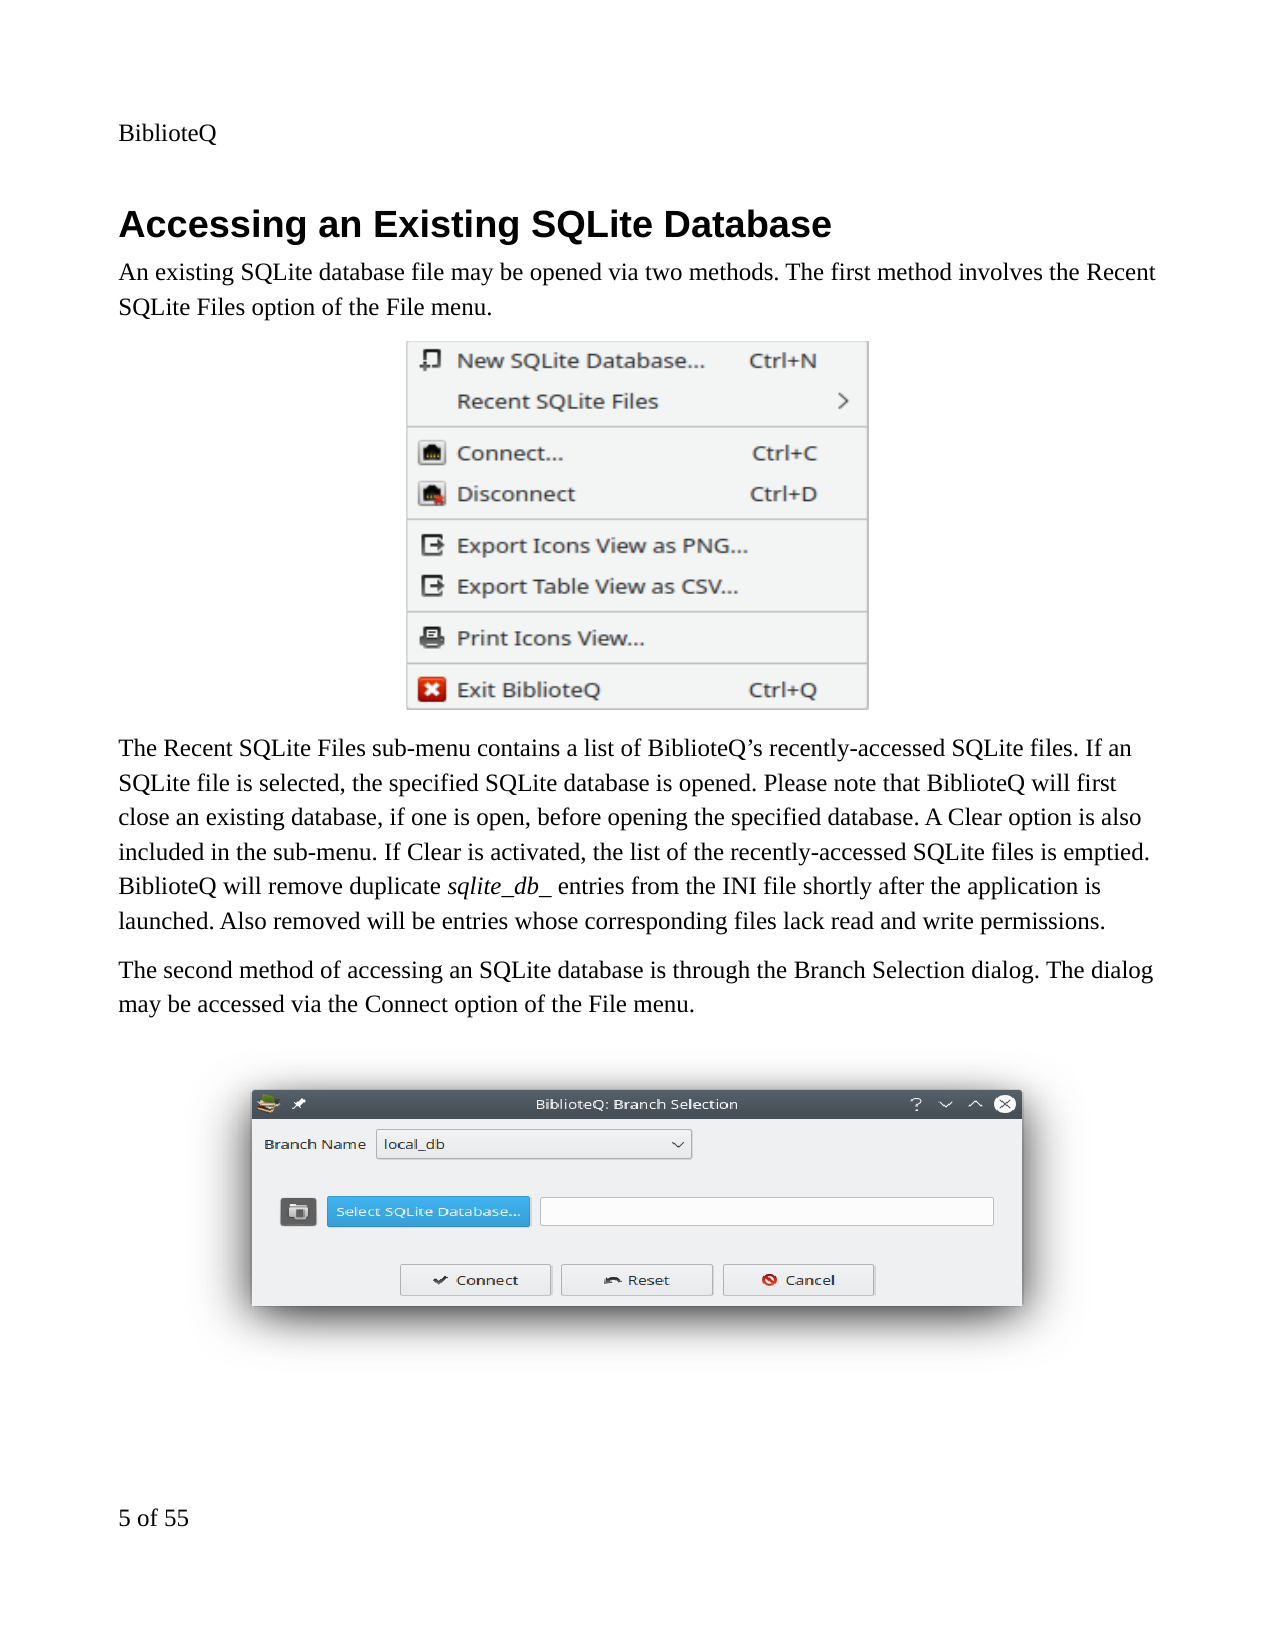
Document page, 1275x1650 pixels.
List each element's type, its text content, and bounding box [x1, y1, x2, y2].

picture [406, 341, 869, 710]
text The Recent SQLite Files sub-menu contains a list of BiblioteQ’s recently-accessed SQLite files. If an SQLite file is selected, the specified SQLite database is opened. Please note that BiblioteQ will first close an existing database, if one is open, before opening the specified database. A Clear option is also included in the sub-menu. If Clear is activated, the list of the recently-accessed SQLite files is emptied. BiblioteQ will remove duplicate sqlite_db_ entries from the INI file shortly after the application is launched. Also removed will be entries whose corresponding files lack read and write permissions. [118, 733, 1157, 935]
text The second method of accessing an SQLite database is through the Branch Selection dialog. The dialog may be accessed via the Connect option of the File menu. [118, 955, 1157, 1018]
text An existing SQLite database file may be opened via two methods. The first method involves the Recent SQLite Files option of the File menu. [118, 257, 1157, 321]
subtitle Accessing an Existing SQLite Database [118, 201, 1157, 245]
picture [172, 1038, 1103, 1381]
